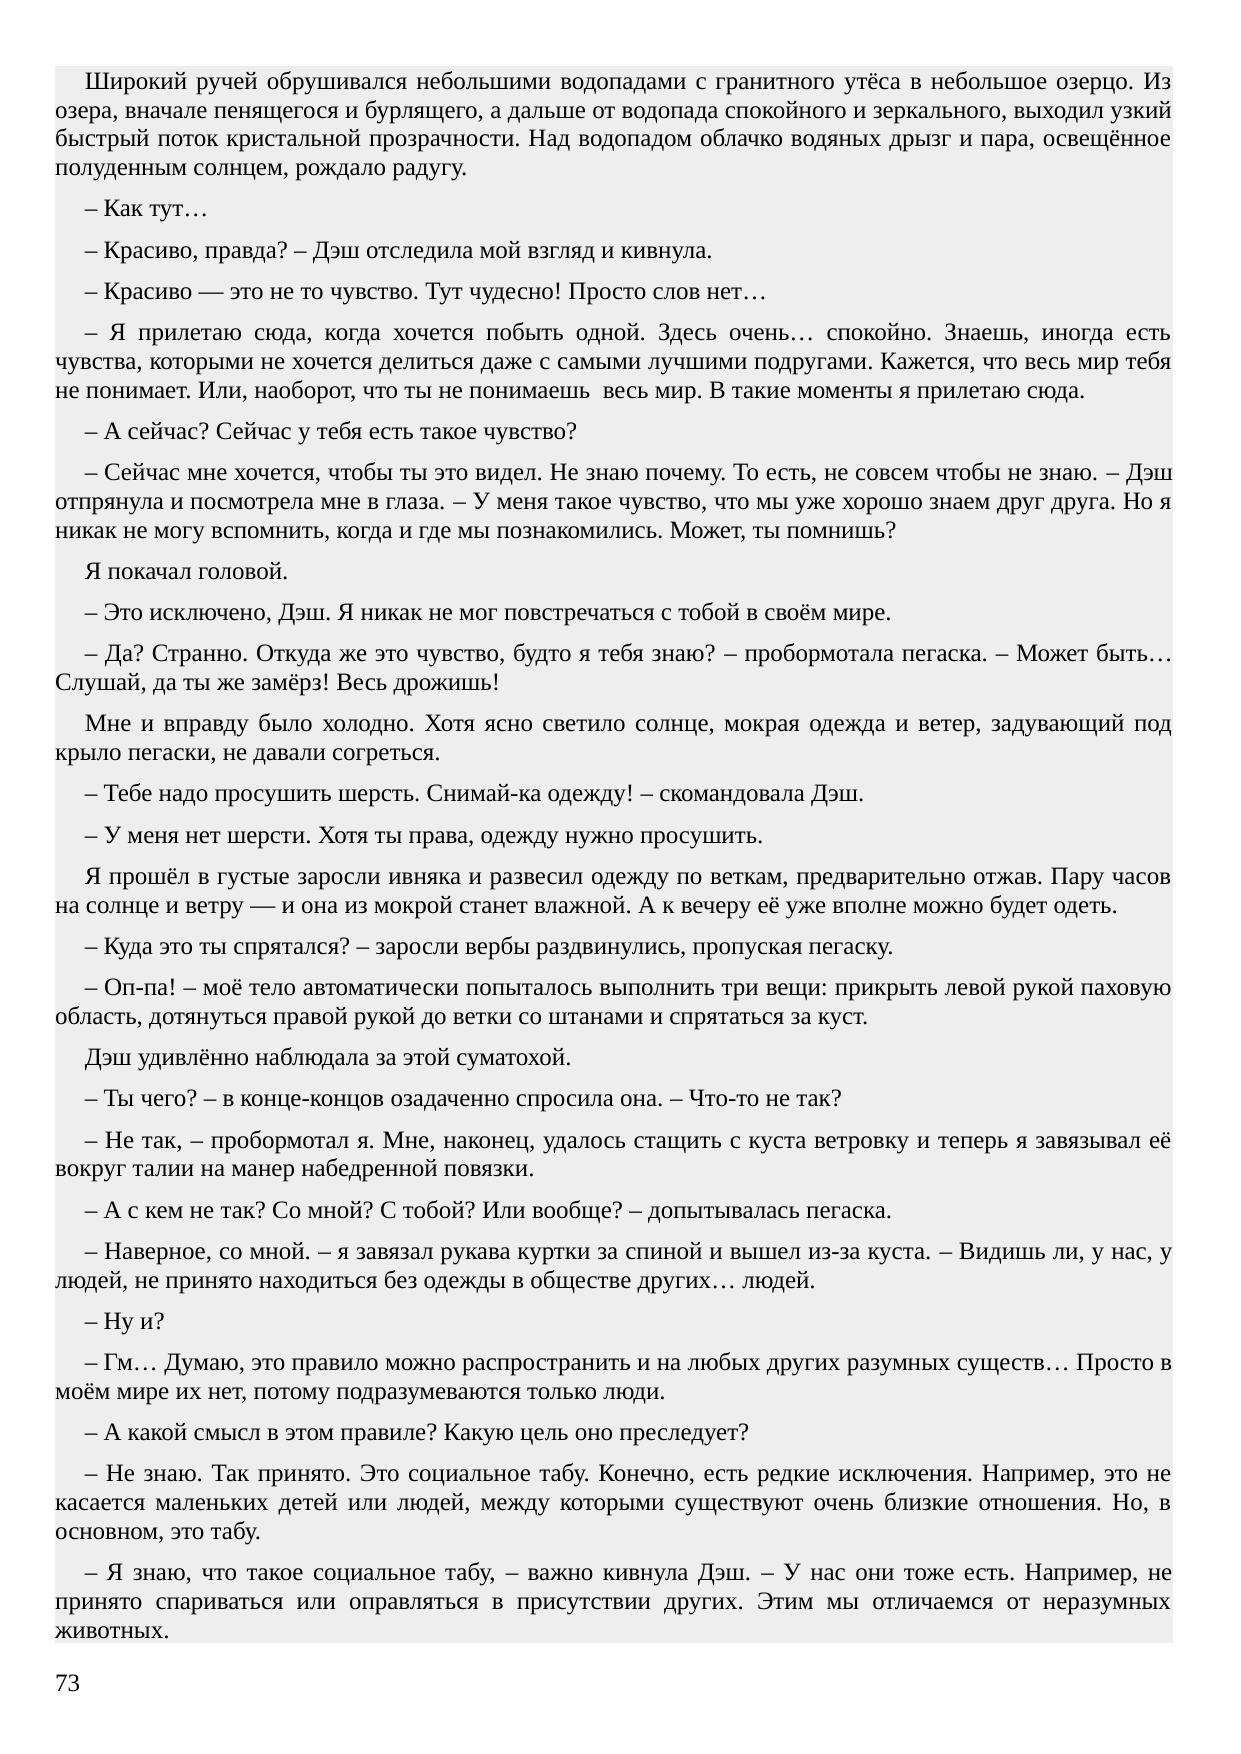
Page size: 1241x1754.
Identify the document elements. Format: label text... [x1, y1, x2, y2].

text – Красиво — это не то чувство. Тут чудесно! Просто слов нет… [55, 276, 1173, 305]
text Я покачал головой. [55, 556, 1173, 585]
text – А с кем не так? Со мной? С тобой? Или вообще? – допытывалась пегаска. [55, 1195, 1173, 1223]
text – Оп-па! – моё тело автоматически попыталось выполнить три вещи: прикрыть левой рукой паховую область, дотянуться правой рукой до ветки со штанами и спрятаться за куст. [55, 972, 1173, 1030]
text – А сейчас? Сейчас у тебя есть такое чувство? [55, 416, 1173, 445]
text – Наверное, со мной. – я завязал рукава куртки за спиной и вышел из-за куста. – Видишь ли, у нас, у людей, не принято находиться без одежды в обществе других… людей. [55, 1236, 1173, 1293]
text – Ты чего? – в конце-концов озадаченно спросила она. – Что-то не так? [55, 1083, 1173, 1112]
text – Тебе надо просушить шерсть. Снимай-ка одежду! – скомандовала Дэш. [55, 778, 1173, 807]
text – Не так, – пробормотал я. Мне, наконец, удалось стащить с куста ветровку и теперь я завязывал её вокруг талии на манер набедренной повязки. [55, 1125, 1173, 1182]
text Широкий ручей обрушивался небольшими водопадами с гранитного утёса в небольшое озерцо. Из озера, вначале пенящегося и бурлящего, а дальше от водопада спокойного и зеркального, выходил узкий быстрый поток кристальной прозрачности. Над водопадом облачко водяных дрызг и пара, освещённое полуденным солнцем, рождало радугу. [55, 66, 1173, 181]
text – Как тут… [55, 193, 1173, 222]
text – Это исключено, Дэш. Я никак не мог повстречаться с тобой в своём мире. [55, 597, 1173, 626]
text – А какой смысл в этом правиле? Какую цель оно преследует? [55, 1417, 1173, 1446]
text – Я знаю, что такое социальное табу, – важно кивнула Дэш. – У нас они тоже есть. Например, не принято спариваться или оправляться в присутствии других. Этим мы отличаемся от неразумных животных. [55, 1557, 1173, 1643]
text – Да? Странно. Откуда же это чувство, будто я тебя знаю? – пробормотала пегаска. – Может быть… Слушай, да ты же замёрз! Весь дрожишь! [55, 638, 1173, 696]
text Дэш удивлённо наблюдала за этой суматохой. [55, 1042, 1173, 1071]
text – Ну и? [55, 1306, 1173, 1335]
text Мне и вправду было холодно. Хотя ясно светило солнце, мокрая одежда и ветер, задувающий под крыло пегаски, не давали согреться. [55, 708, 1173, 766]
text Я прошёл в густые заросли ивняка и развесил одежду по веткам, предварительно отжав. Пару часов на солнце и ветру — и она из мокрой станет влажной. А к вечеру её уже вполне можно будет одеть. [55, 861, 1173, 918]
text – Куда это ты спрятался? – заросли вербы раздвинулись, пропуская пегаску. [55, 931, 1173, 960]
text – У меня нет шерсти. Хотя ты права, одежду нужно просушить. [55, 820, 1173, 848]
text – Не знаю. Так принято. Это социальное табу. Конечно, есть редкие исключения. Например, это не касается маленьких детей или людей, между которыми существуют очень близкие отношения. Но, в основном, это табу. [55, 1458, 1173, 1545]
text – Красиво, правда? – Дэш отследила мой взгляд и кивнула. [55, 235, 1173, 263]
text – Сейчас мне хочется, чтобы ты это видел. Не знаю почему. То есть, не совсем чтобы не знаю. – Дэш отпрянула и посмотрела мне в глаза. – У меня такое чувство, что мы уже хорошо знаем друг друга. Но я никак не могу вспомнить, когда и где мы познакомились. Может, ты помнишь? [55, 457, 1173, 543]
text – Гм… Думаю, это правило можно распространить и на любых других разумных существ… Просто в моём мире их нет, потому подразумеваются только люди. [55, 1347, 1173, 1405]
text – Я прилетаю сюда, когда хочется побыть одной. Здесь очень… спокойно. Знаешь, иногда есть чувства, которыми не хочется делиться даже с самыми лучшими подругами. Кажется, что весь мир тебя не понимает. Или, наоборот, что ты не понимаешь весь мир. В такие моменты я прилетаю сюда. [55, 317, 1173, 403]
